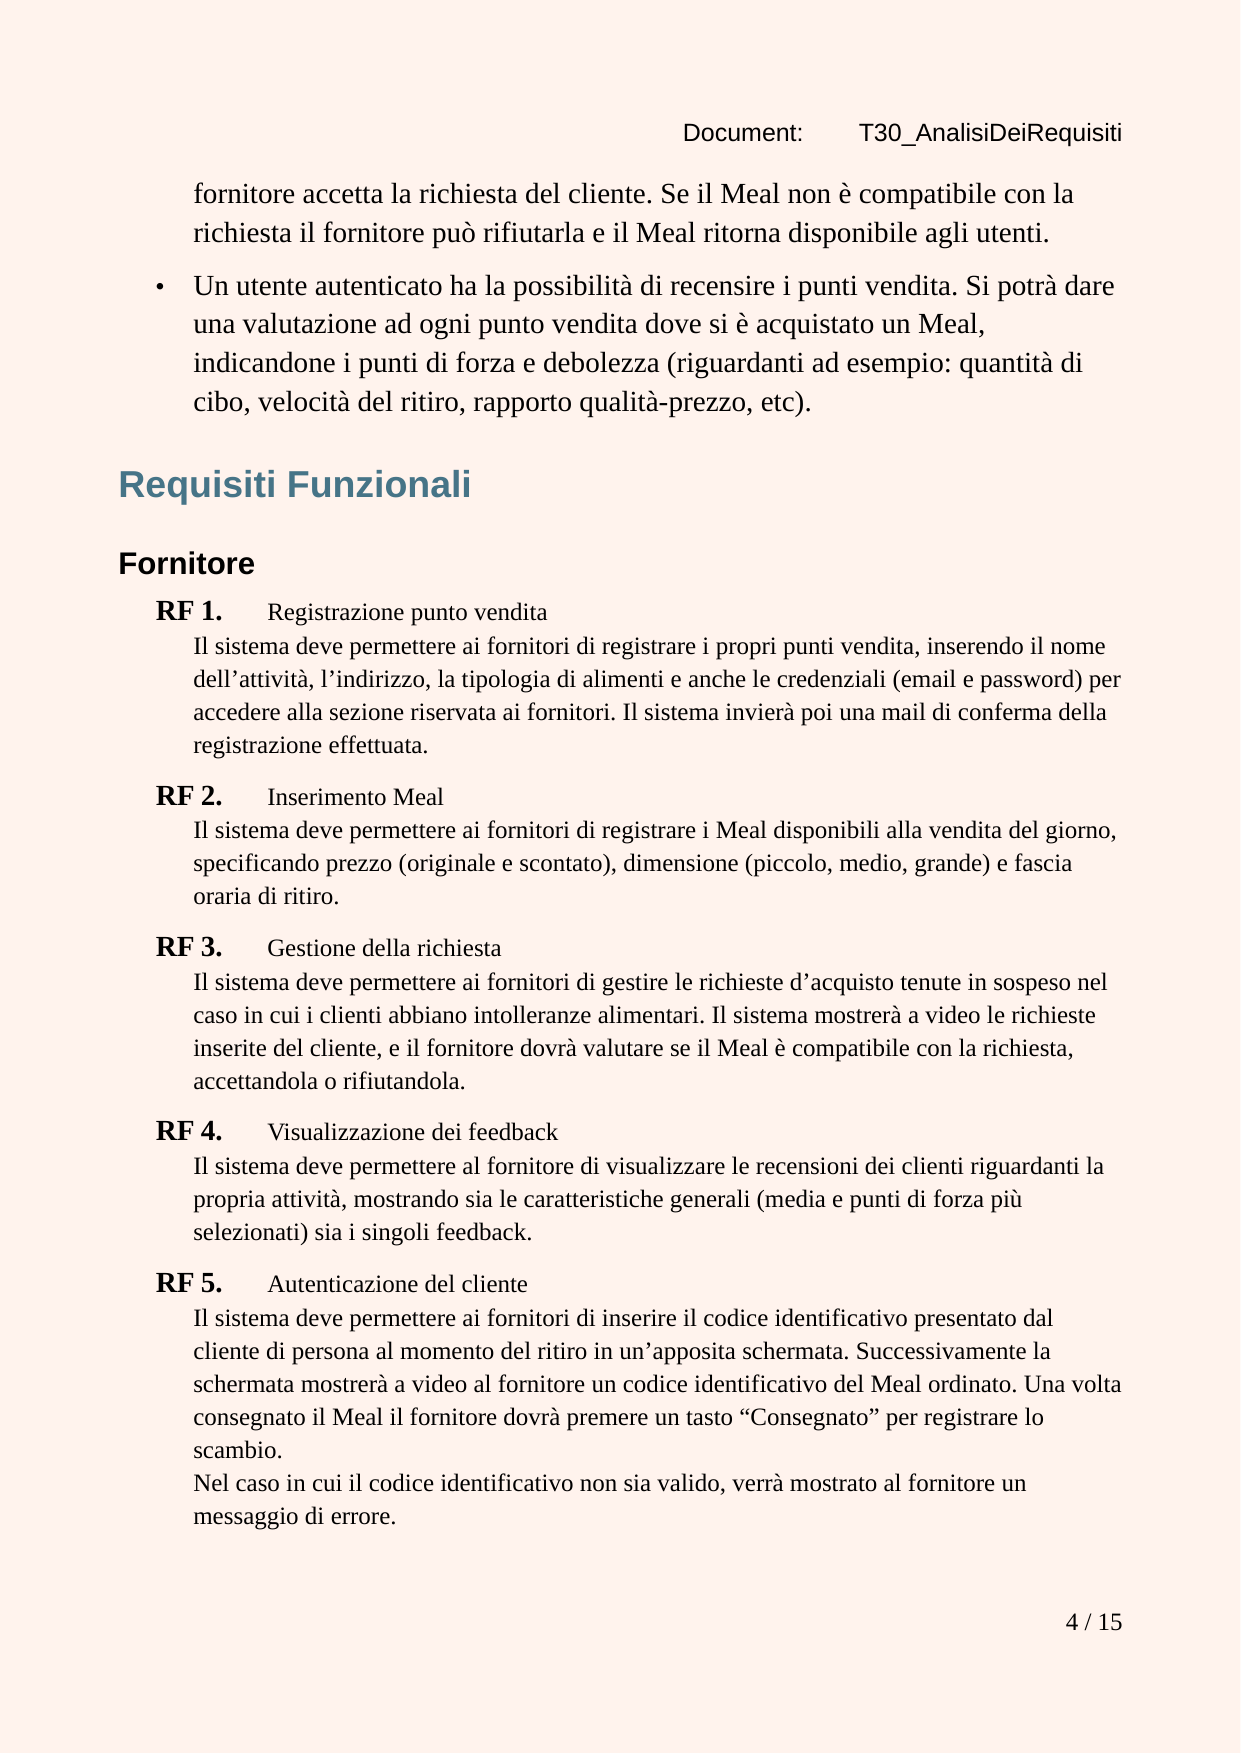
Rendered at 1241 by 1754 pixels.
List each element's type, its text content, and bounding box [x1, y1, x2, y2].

subtitle Requisiti Funzionali [118, 462, 1122, 505]
list Autenticazione del cliente Il sistema deve permettere ai fornitori di inserire il codice identificativo presentato dal cliente di persona al momento del ritiro in un’apposita schermata. Successivamente la schermata mostrerà a video al fornitore un codice identificativo del Meal ordinato. Una volta consegnato il Meal il fornitore dovrà premere un tasto “Consegnato” per registrare lo scambio. Nel caso in cui il codice identificativo non sia valido, verrà mostrato al fornitore un messaggio di errore. [156, 1265, 1122, 1530]
list Un utente autenticato ha la possibilità di recensire i punti vendita. Si potrà dare una valutazione ad ogni punto vendita dove si è acquistato un Meal, indicandone i punti di forza e debolezza (riguardanti ad esempio: quantità di cibo, velocità del ritiro, rapporto qualità-prezzo, etc). [156, 268, 1122, 417]
list fornitore accetta la richiesta del cliente. Se il Meal non è compatibile con la richiesta il fornitore può rifiutarla e il Meal ritorna disponibile agli utenti. [156, 176, 1122, 248]
list Registrazione punto vendita Il sistema deve permettere ai fornitori di registrare i propri punti vendita, inserendo il nome dell’attività, l’indirizzo, la tipologia di alimenti e anche le credenziali (email e password) per accedere alla sezione riservata ai fornitori. Il sistema invierà poi una mail di conferma della registrazione effettuata. [156, 593, 1122, 759]
list Gestione della richiesta Il sistema deve permettere ai fornitori di gestire le richieste d’acquisto tenute in sospeso nel caso in cui i clienti abbiano intolleranze alimentari. Il sistema mostrerà a video le richieste inserite del cliente, e il fornitore dovrà valutare se il Meal è compatibile con la richiesta, accettandola o rifiutandola. [156, 929, 1122, 1095]
list Visualizzazione dei feedback Il sistema deve permettere al fornitore di visualizzare le recensioni dei clienti riguardanti la propria attività, mostrando sia le caratteristiche generali (media e punti di forza più selezionati) sia i singoli feedback. [156, 1113, 1122, 1246]
list Inserimento Meal Il sistema deve permettere ai fornitori di registrare i Meal disponibili alla vendita del giorno, specificando prezzo (originale e scontato), dimensione (piccolo, medio, grande) e fascia oraria di ritiro. [156, 778, 1122, 910]
subtitle Fornitore [118, 545, 1122, 581]
